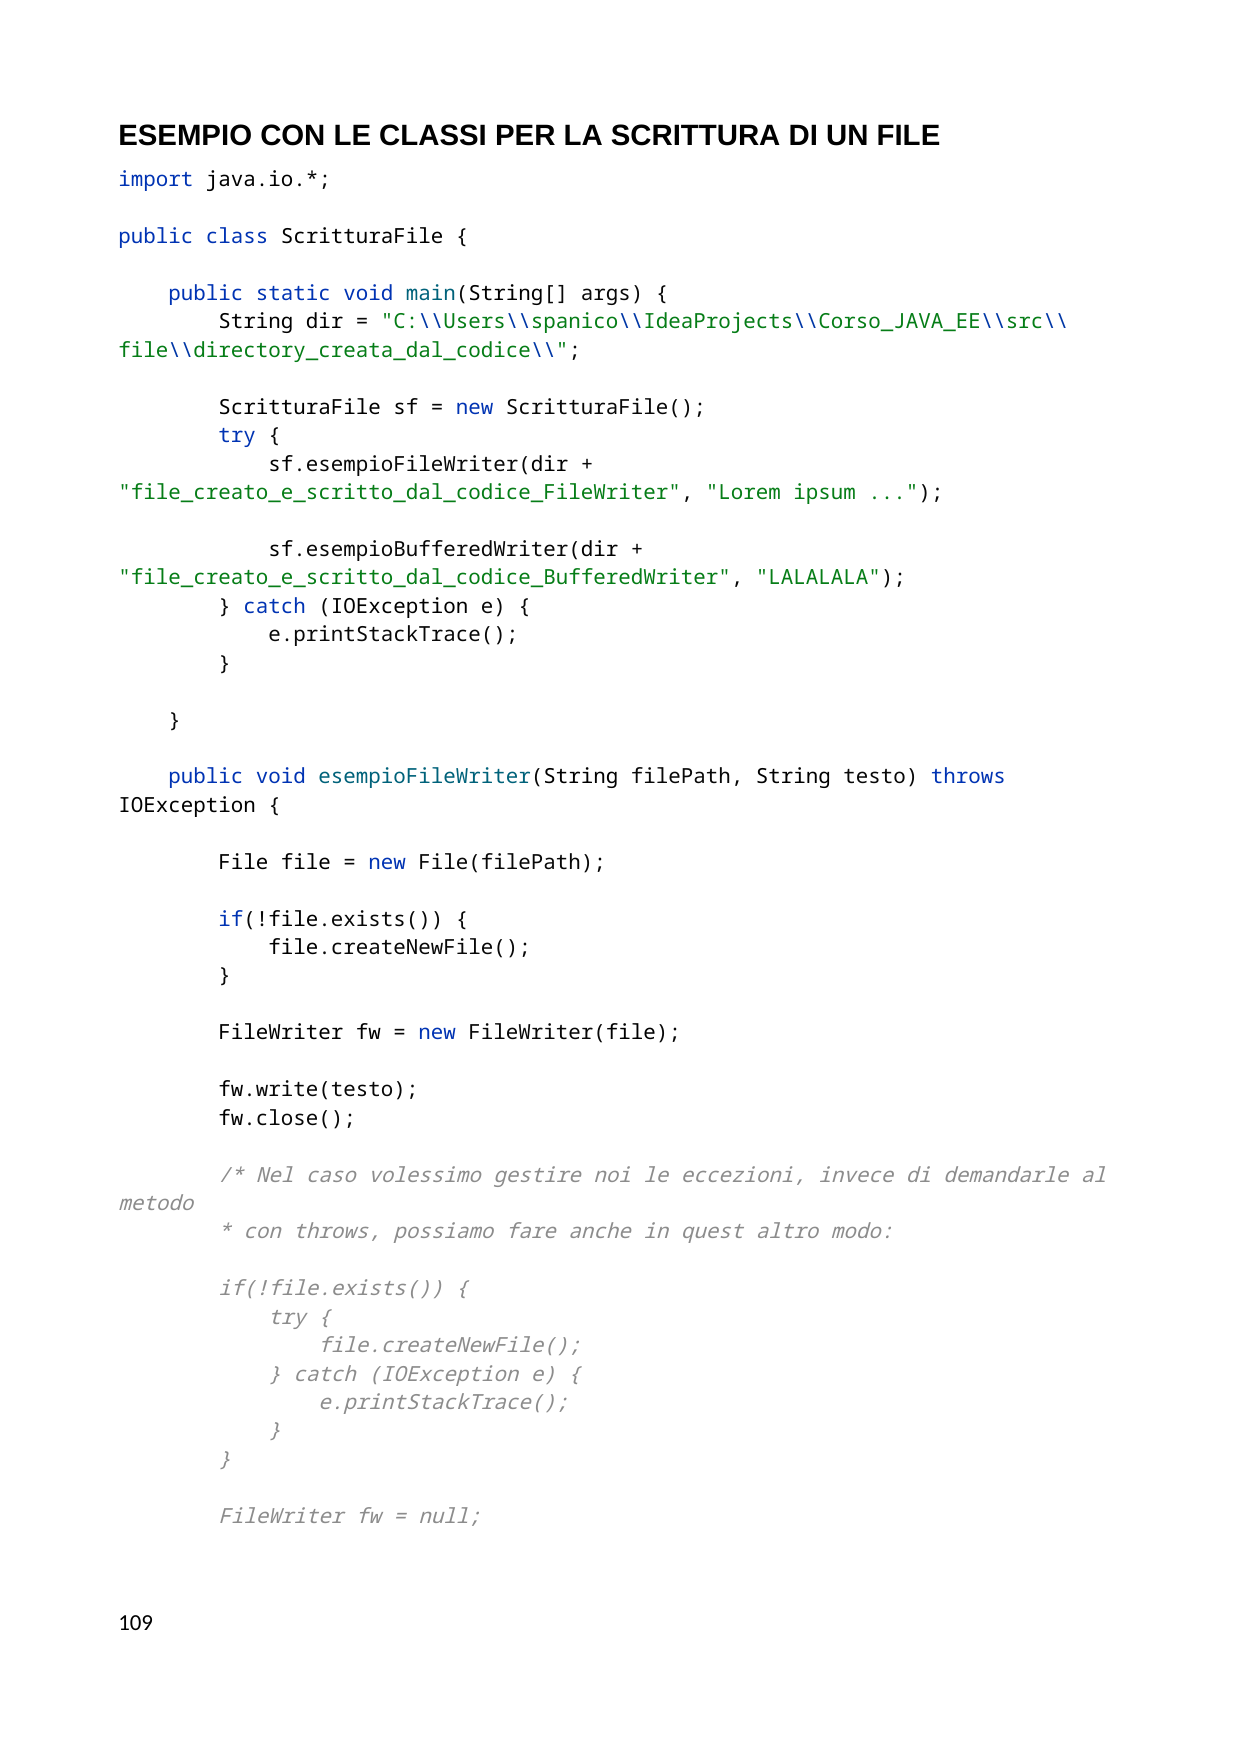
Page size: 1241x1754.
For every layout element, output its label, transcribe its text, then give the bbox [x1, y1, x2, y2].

text import java.io.*; public class ScritturaFile { public static void main(String[] args) { String dir = "C:\\Users\\spanico\\IdeaProjects\\Corso_JAVA_EE\\src\\file\\directory_creata_dal_codice\\"; ScritturaFile sf = new ScritturaFile(); try { sf.esempioFileWriter(dir + "file_creato_e_scritto_dal_codice_FileWriter", "Lorem ipsum ..."); sf.esempioBufferedWriter(dir + "file_creato_e_scritto_dal_codice_BufferedWriter", "LALALALA"); } catch (IOException e) { e.printStackTrace(); } } public void esempioFileWriter(String filePath, String testo) throws IOException { File file = new File(filePath); if(!file.exists()) { file.createNewFile(); } FileWriter fw = new FileWriter(file); fw.write(testo); fw.close(); /* Nel caso volessimo gestire noi le eccezioni, invece di demandarle al metodo * con throws, possiamo fare anche in quest altro modo: if(!file.exists()) { try { file.createNewFile(); } catch (IOException e) { e.printStackTrace(); } } FileWriter fw = null; [118, 164, 1122, 1558]
subtitle ESEMPIO CON LE CLASSI PER LA SCRITTURA DI UN FILE [118, 118, 1122, 152]
